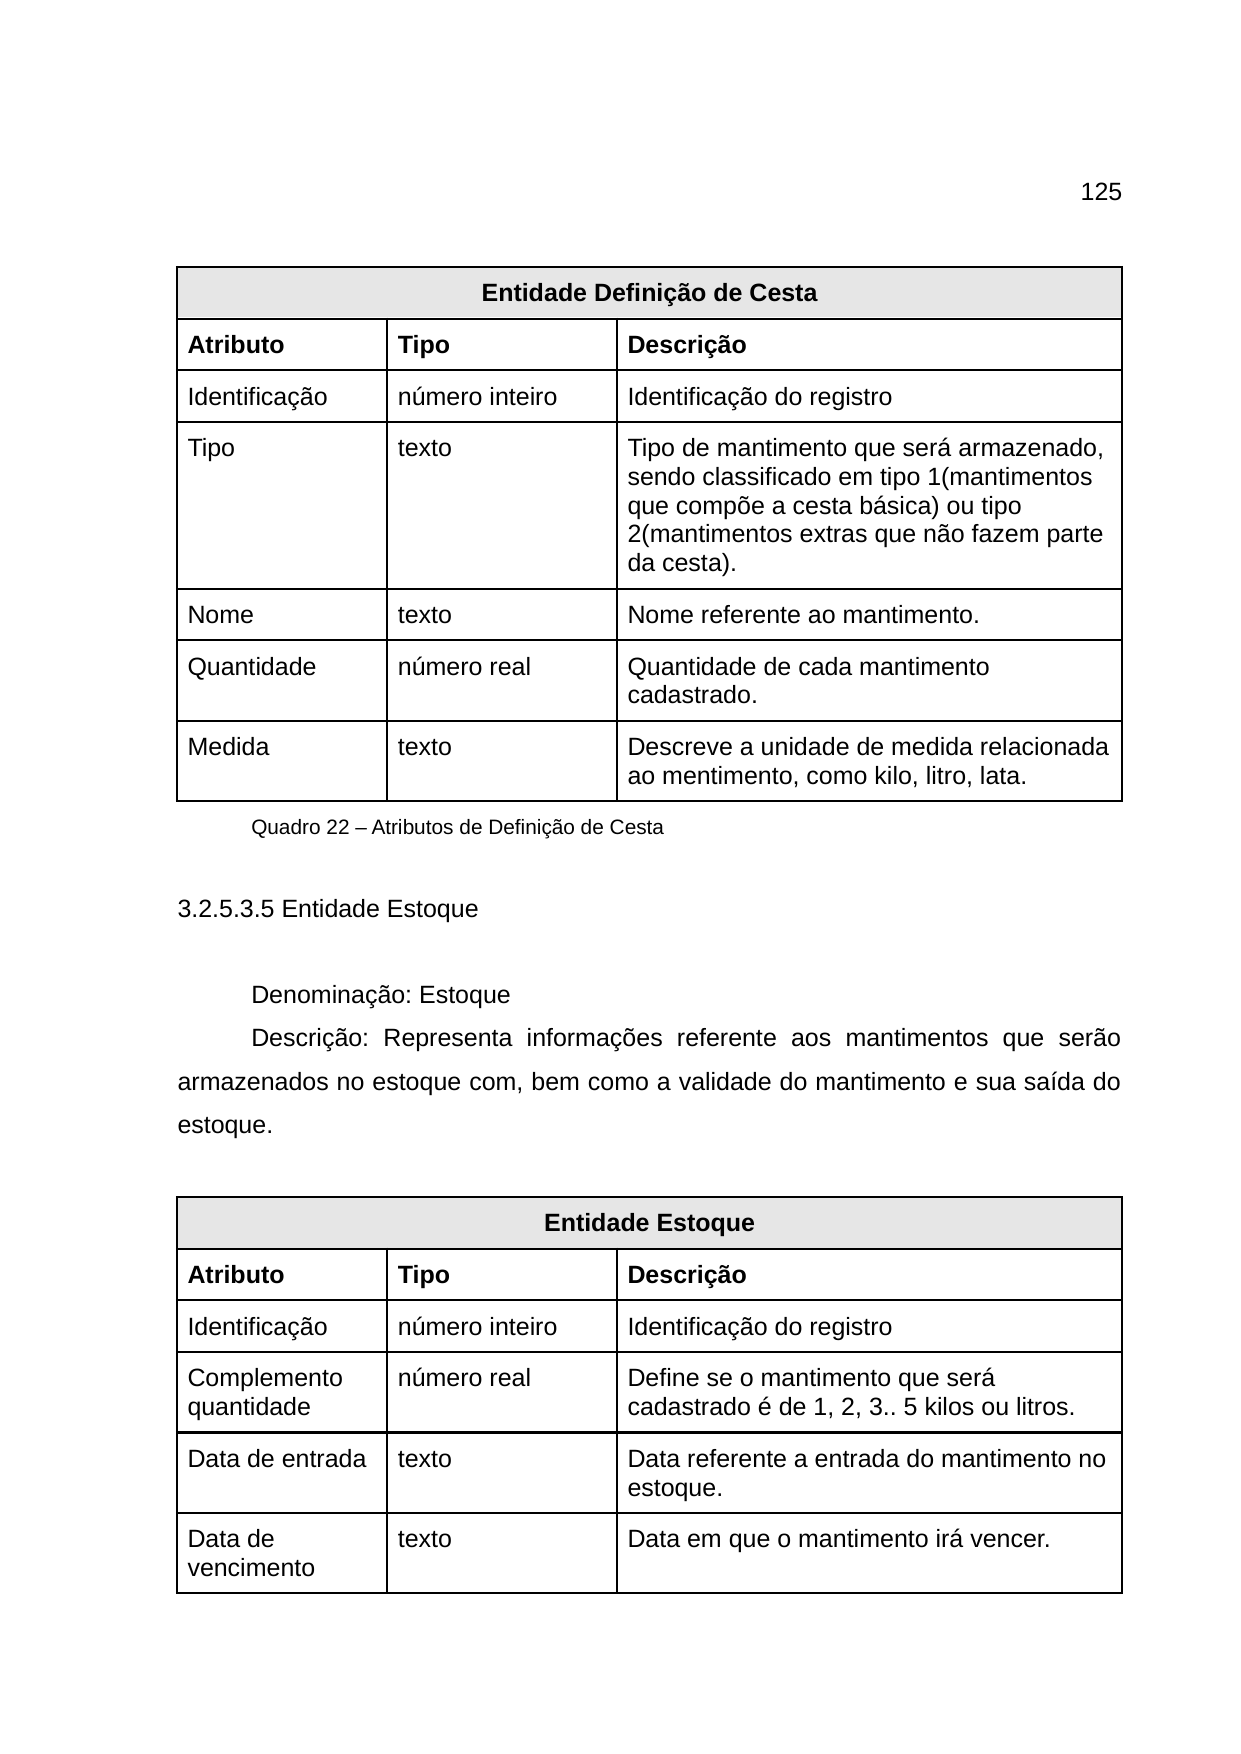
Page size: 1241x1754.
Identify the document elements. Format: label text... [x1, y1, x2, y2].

text Quadro 22 – Atributos de Definição de Cesta [177, 814, 1122, 838]
table_cell Quantidade [178, 641, 386, 719]
table_cell texto [388, 1434, 616, 1512]
table_cell Complemento quantidade [178, 1353, 386, 1431]
text Denominação: Estoque [177, 980, 1122, 1009]
table_header Entidade Estoque [178, 1198, 1121, 1248]
table_cell Medida [178, 722, 386, 800]
table_cell Define se o mantimento que será cadastrado é de 1, 2, 3.. 5 kilos ou litros. [618, 1353, 1121, 1431]
table_cell Descrição [618, 320, 1121, 369]
table_cell texto [388, 423, 616, 587]
table_cell Nome [178, 590, 386, 639]
table_cell texto [388, 590, 616, 639]
table_cell Quantidade de cada mantimento cadastrado. [618, 641, 1121, 719]
table_cell Data de vencimento [178, 1514, 386, 1592]
table_cell Identificação [178, 371, 386, 421]
table_cell Data em que o mantimento irá vencer. [618, 1514, 1121, 1592]
table_cell texto [388, 1514, 616, 1592]
table_cell número inteiro [388, 1301, 616, 1351]
table_header Entidade Definição de Cesta [178, 268, 1121, 317]
table_cell Tipo [388, 320, 616, 369]
table_cell texto [388, 722, 616, 800]
table_cell Atributo [178, 320, 386, 369]
table_cell Atributo [178, 1250, 386, 1299]
table_cell Identificação do registro [618, 371, 1121, 421]
text Descrição: Representa informações referente aos mantimentos que serão armazenados no estoque com, bem como a validade do mantimento e sua saída do estoque. [177, 1023, 1122, 1138]
table_cell Tipo de mantimento que será armazenado, sendo classificado em tipo 1(mantimentos que compõe a cesta básica) ou tipo 2(mantimentos extras que não fazem parte da cesta). [618, 423, 1121, 587]
table_cell número inteiro [388, 371, 616, 421]
table_cell Descreve a unidade de medida relacionada ao mentimento, como kilo, litro, lata. [618, 722, 1121, 800]
table_cell Tipo [388, 1250, 616, 1299]
table_cell Data de entrada [178, 1434, 386, 1512]
table_cell Identificação do registro [618, 1301, 1121, 1351]
table_cell Tipo [178, 423, 386, 587]
table_cell número real [388, 641, 616, 719]
table_cell Data referente a entrada do mantimento no estoque. [618, 1434, 1121, 1512]
table_cell Nome referente ao mantimento. [618, 590, 1121, 639]
table_cell Descrição [618, 1250, 1121, 1299]
table_cell número real [388, 1353, 616, 1431]
text 3.2.5.3.5 Entidade Estoque [177, 894, 1122, 923]
table_cell Identificação [178, 1301, 386, 1351]
